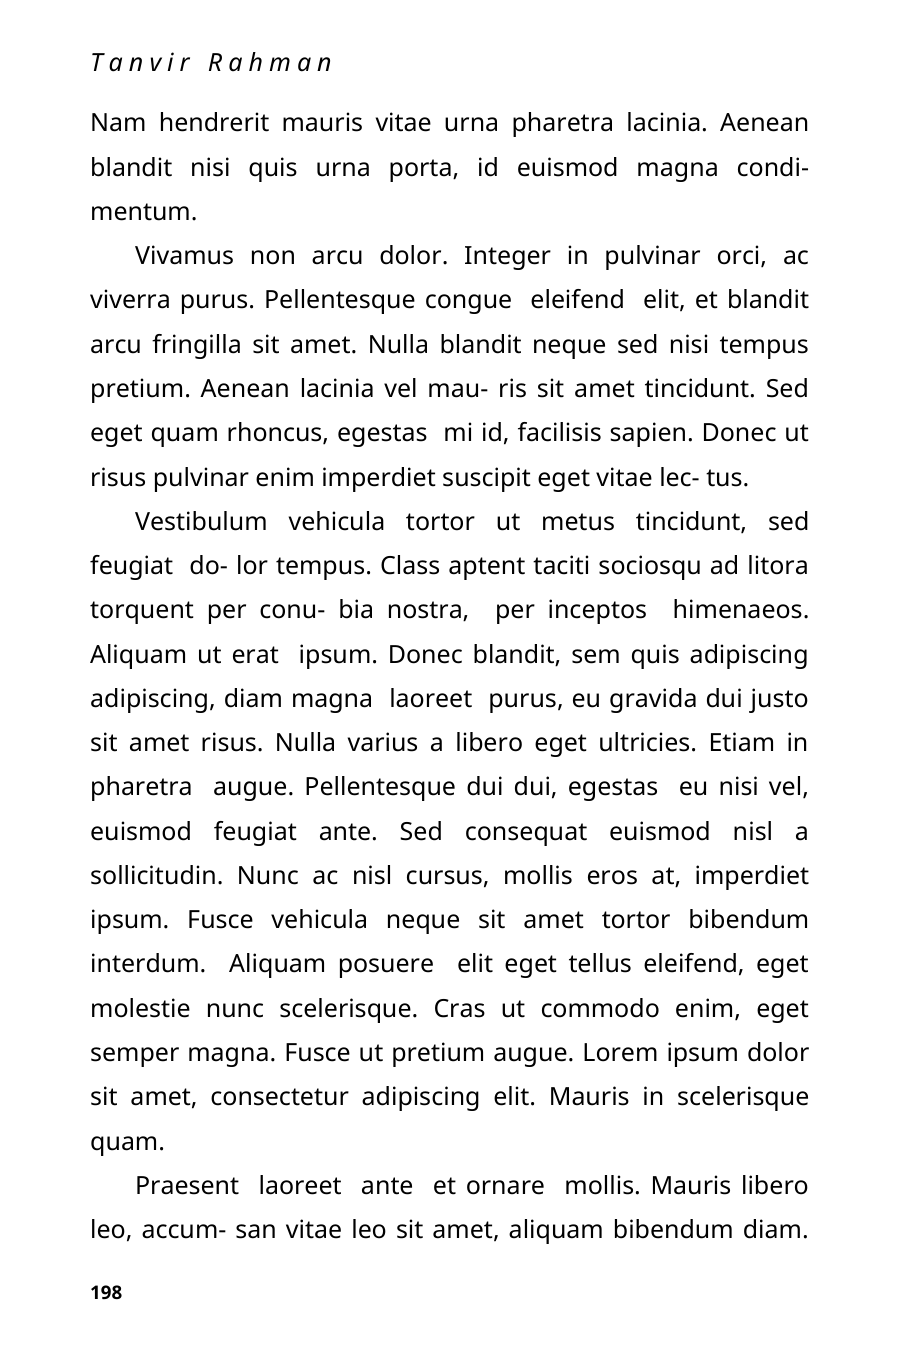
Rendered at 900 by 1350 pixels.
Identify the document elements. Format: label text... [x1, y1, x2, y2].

text Vivamus non arcu dolor. Integer in pulvinar orci, ac viverra purus. Pellentesque congue eleifend elit, et blandit arcu fringilla sit amet. Nulla blandit neque sed nisi tempus pretium. Aenean lacinia vel mau- ris sit amet tincidunt. Sed eget quam rhoncus, egestas mi id, facilisis sapien. Donec ut risus pulvinar enim imperdiet suscipit eget vitae lec- tus. [90, 238, 810, 493]
text Praesent laoreet ante et ornare mollis. Mauris libero leo, accum- san vitae leo sit amet, aliquam bibendum diam. [90, 1167, 810, 1246]
text Vestibulum vehicula tortor ut metus tincidunt, sed feugiat do- lor tempus. Class aptent taciti sociosqu ad litora torquent per conu- bia nostra, per inceptos himenaeos. Aliquam ut erat ipsum. Donec blandit, sem quis adipiscing adipiscing, diam magna laoreet purus, eu gravida dui justo sit amet risus. Nulla varius a libero eget ultricies. Etiam in pharetra augue. Pellentesque dui dui, egestas eu nisi vel, euismod feugiat ante. Sed consequat euismod nisl a sollicitudin. Nunc ac nisl cursus, mollis eros at, imperdiet ipsum. Fusce vehicula neque sit amet tortor bibendum interdum. Aliquam posuere elit eget tellus eleifend, eget molestie nunc scelerisque. Cras ut commodo enim, eget semper magna. Fusce ut pretium augue. Lorem ipsum dolor sit amet, consectetur adipiscing elit. Mauris in scelerisque quam. [90, 503, 810, 1157]
text Nam hendrerit mauris vitae urna pharetra lacinia. Aenean blandit nisi quis urna porta, id euismod magna condi- mentum. [90, 105, 810, 228]
